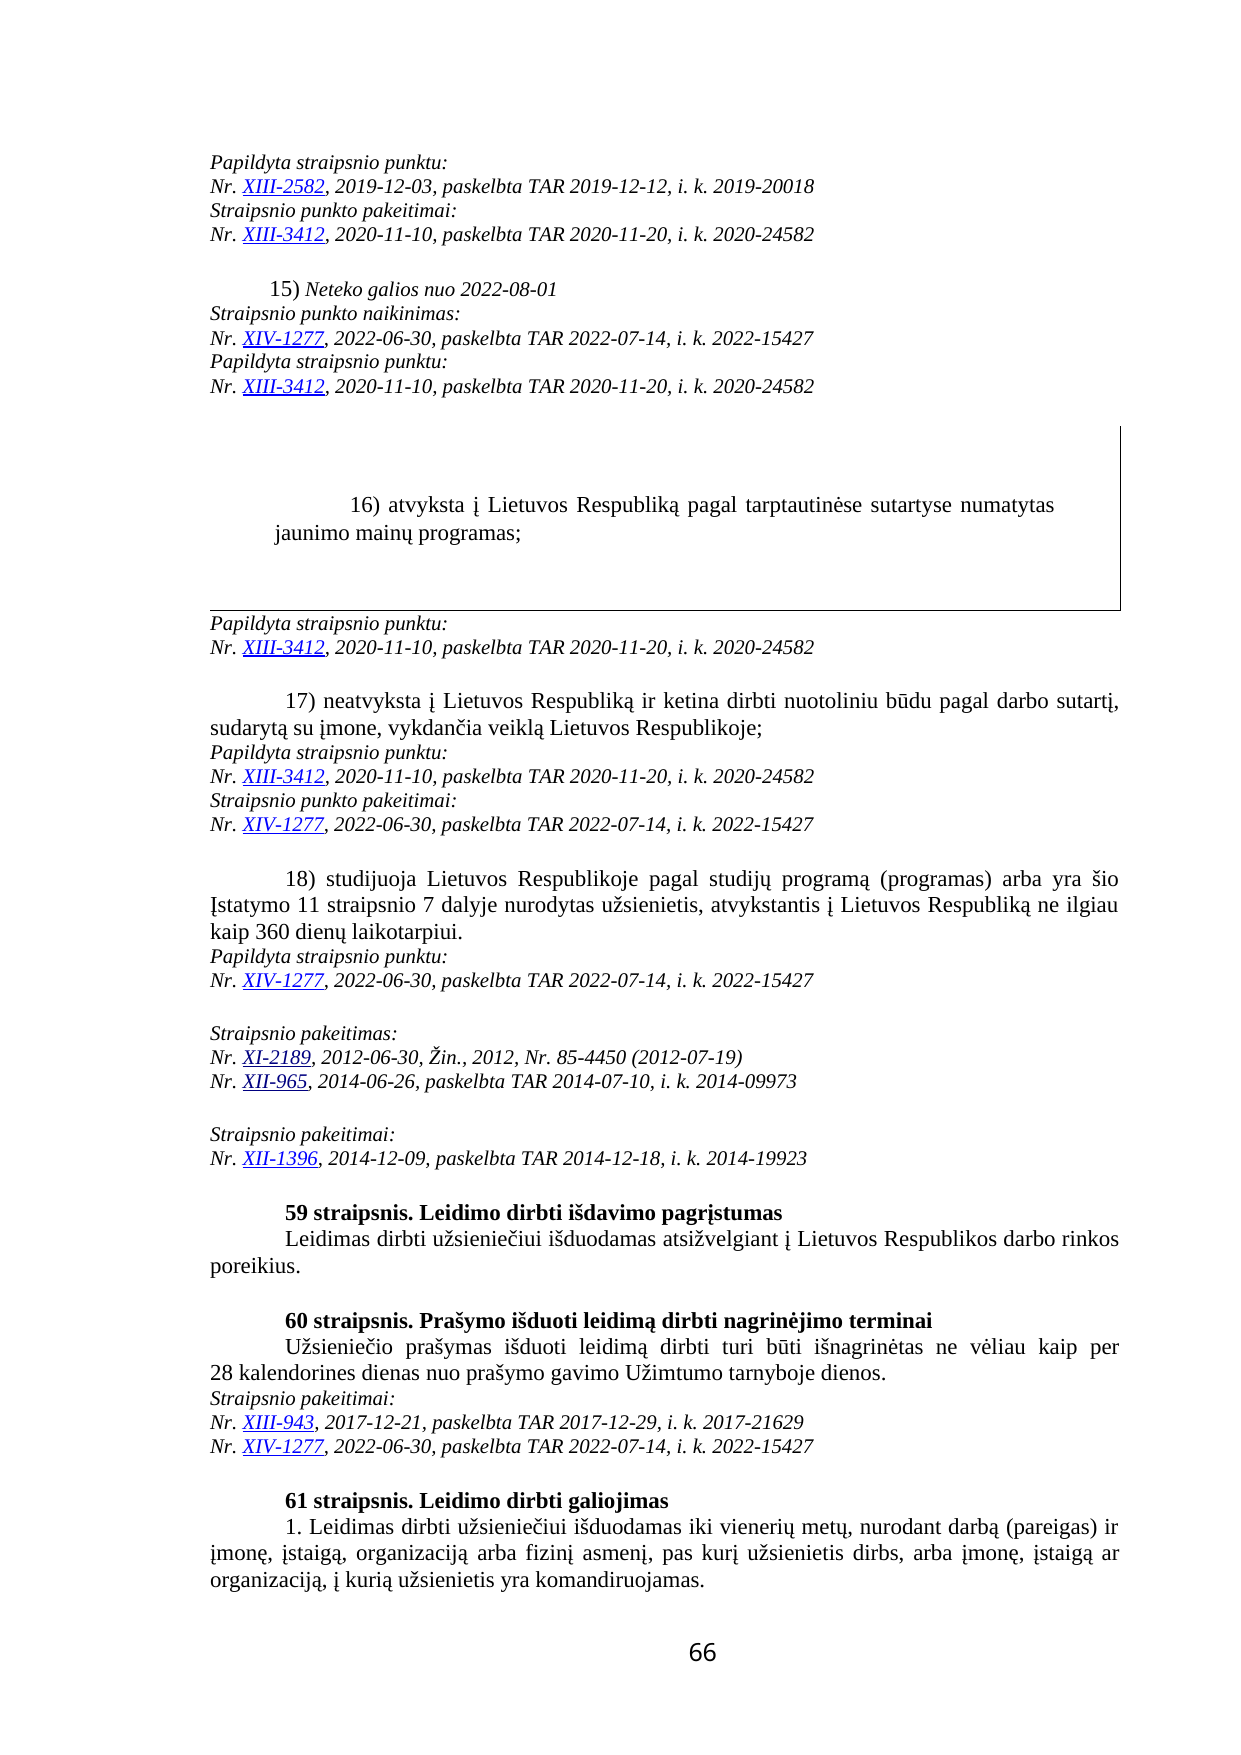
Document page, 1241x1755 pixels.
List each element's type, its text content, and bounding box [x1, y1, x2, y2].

text 18) studijuoja Lietuvos Respublikoje pagal studijų programą (programas) arba yra šio Įstatymo 11 straipsnio 7 dalyje nurodytas užsienietis, atvykstantis į Lietuvos Respubliką ne ilgiau kaip 360 dienų laikotarpiui. [210, 865, 1120, 944]
text Straipsnio pakeitimas: [210, 1021, 1120, 1045]
text Papildyta straipsnio punktu: [210, 349, 1120, 373]
text Nr. XIV-1277, 2022-06-30, paskelbta TAR 2022-07-14, i. k. 2022-15427 [210, 325, 1120, 349]
text Nr. XIV-1277, 2022-06-30, paskelbta TAR 2022-07-14, i. k. 2022-15427 [210, 812, 1120, 836]
text Nr. XIII-3412, 2020-11-10, paskelbta TAR 2020-11-20, i. k. 2020-24582 [210, 222, 1120, 246]
text Papildyta straipsnio punktu: [210, 944, 1120, 968]
text Papildyta straipsnio punktu: [210, 150, 1120, 174]
text Nr. XIV-1277, 2022-06-30, paskelbta TAR 2022-07-14, i. k. 2022-15427 [210, 968, 1120, 992]
text Straipsnio punkto pakeitimai: [210, 788, 1120, 812]
text 17) neatvyksta į Lietuvos Respubliką ir ketina dirbti nuotoliniu būdu pagal darbo sutartį, sudarytą su įmone, vykdančia veiklą Lietuvos Respublikoje; [210, 687, 1120, 740]
text 59 straipsnis. Leidimo dirbti išdavimo pagrįstumas [210, 1199, 1120, 1225]
text Leidimas dirbti užsieniečiui išduodamas atsižvelgiant į Lietuvos Respublikos darbo rinkos poreikius. [210, 1225, 1120, 1278]
text Straipsnio pakeitimai: [210, 1386, 1120, 1410]
text Papildyta straipsnio punktu: [210, 611, 1120, 635]
text Straipsnio punkto naikinimas: [210, 301, 1120, 325]
text 16) atvyksta į Lietuvos Respubliką pagal tarptautinėse sutartyse numatytas jaunimo mainų programas; [210, 426, 1120, 610]
text Nr. XIII-3412, 2020-11-10, paskelbta TAR 2020-11-20, i. k. 2020-24582 [210, 764, 1120, 788]
text Nr. XII-965, 2014-06-26, paskelbta TAR 2014-07-10, i. k. 2014-09973 [210, 1069, 1120, 1093]
text 61 straipsnis. Leidimo dirbti galiojimas [210, 1487, 1120, 1513]
text Nr. XIII-2582, 2019-12-03, paskelbta TAR 2019-12-12, i. k. 2019-20018 [210, 174, 1120, 198]
text Nr. XIV-1277, 2022-06-30, paskelbta TAR 2022-07-14, i. k. 2022-15427 [210, 1434, 1120, 1458]
text Papildyta straipsnio punktu: [210, 740, 1120, 764]
text Straipsnio pakeitimai: [210, 1122, 1120, 1146]
text Straipsnio punkto pakeitimai: [210, 198, 1120, 222]
text Nr. XIII-3412, 2020-11-10, paskelbta TAR 2020-11-20, i. k. 2020-24582 [210, 635, 1120, 659]
text 1. Leidimas dirbti užsieniečiui išduodamas iki vienerių metų, nurodant darbą (pareigas) ir įmonę, įstaigą, organizaciją arba fizinį asmenį, pas kurį užsienietis dirbs, arba įmonę, įstaigą ar organizaciją, į kurią užsienietis yra komandiruojamas. [210, 1513, 1120, 1592]
text Nr. XIII-3412, 2020-11-10, paskelbta TAR 2020-11-20, i. k. 2020-24582 [210, 373, 1120, 398]
text Nr. XI-2189, 2012-06-30, Žin., 2012, Nr. 85-4450 (2012-07-19) [210, 1045, 1120, 1069]
text Užsieniečio prašymas išduoti leidimą dirbti turi būti išnagrinėtas ne vėliau kaip per 28 kalendorines dienas nuo prašymo gavimo Užimtumo tarnyboje dienos. [210, 1333, 1120, 1386]
text 60 straipsnis. Prašymo išduoti leidimą dirbti nagrinėjimo terminai [210, 1307, 1120, 1333]
text Nr. XIII-943, 2017-12-21, paskelbta TAR 2017-12-29, i. k. 2017-21629 [210, 1410, 1120, 1434]
text Nr. XII-1396, 2014-12-09, paskelbta TAR 2014-12-18, i. k. 2014-19923 [210, 1146, 1120, 1170]
text 15) Neteko galios nuo 2022-08-01 [210, 275, 1120, 301]
